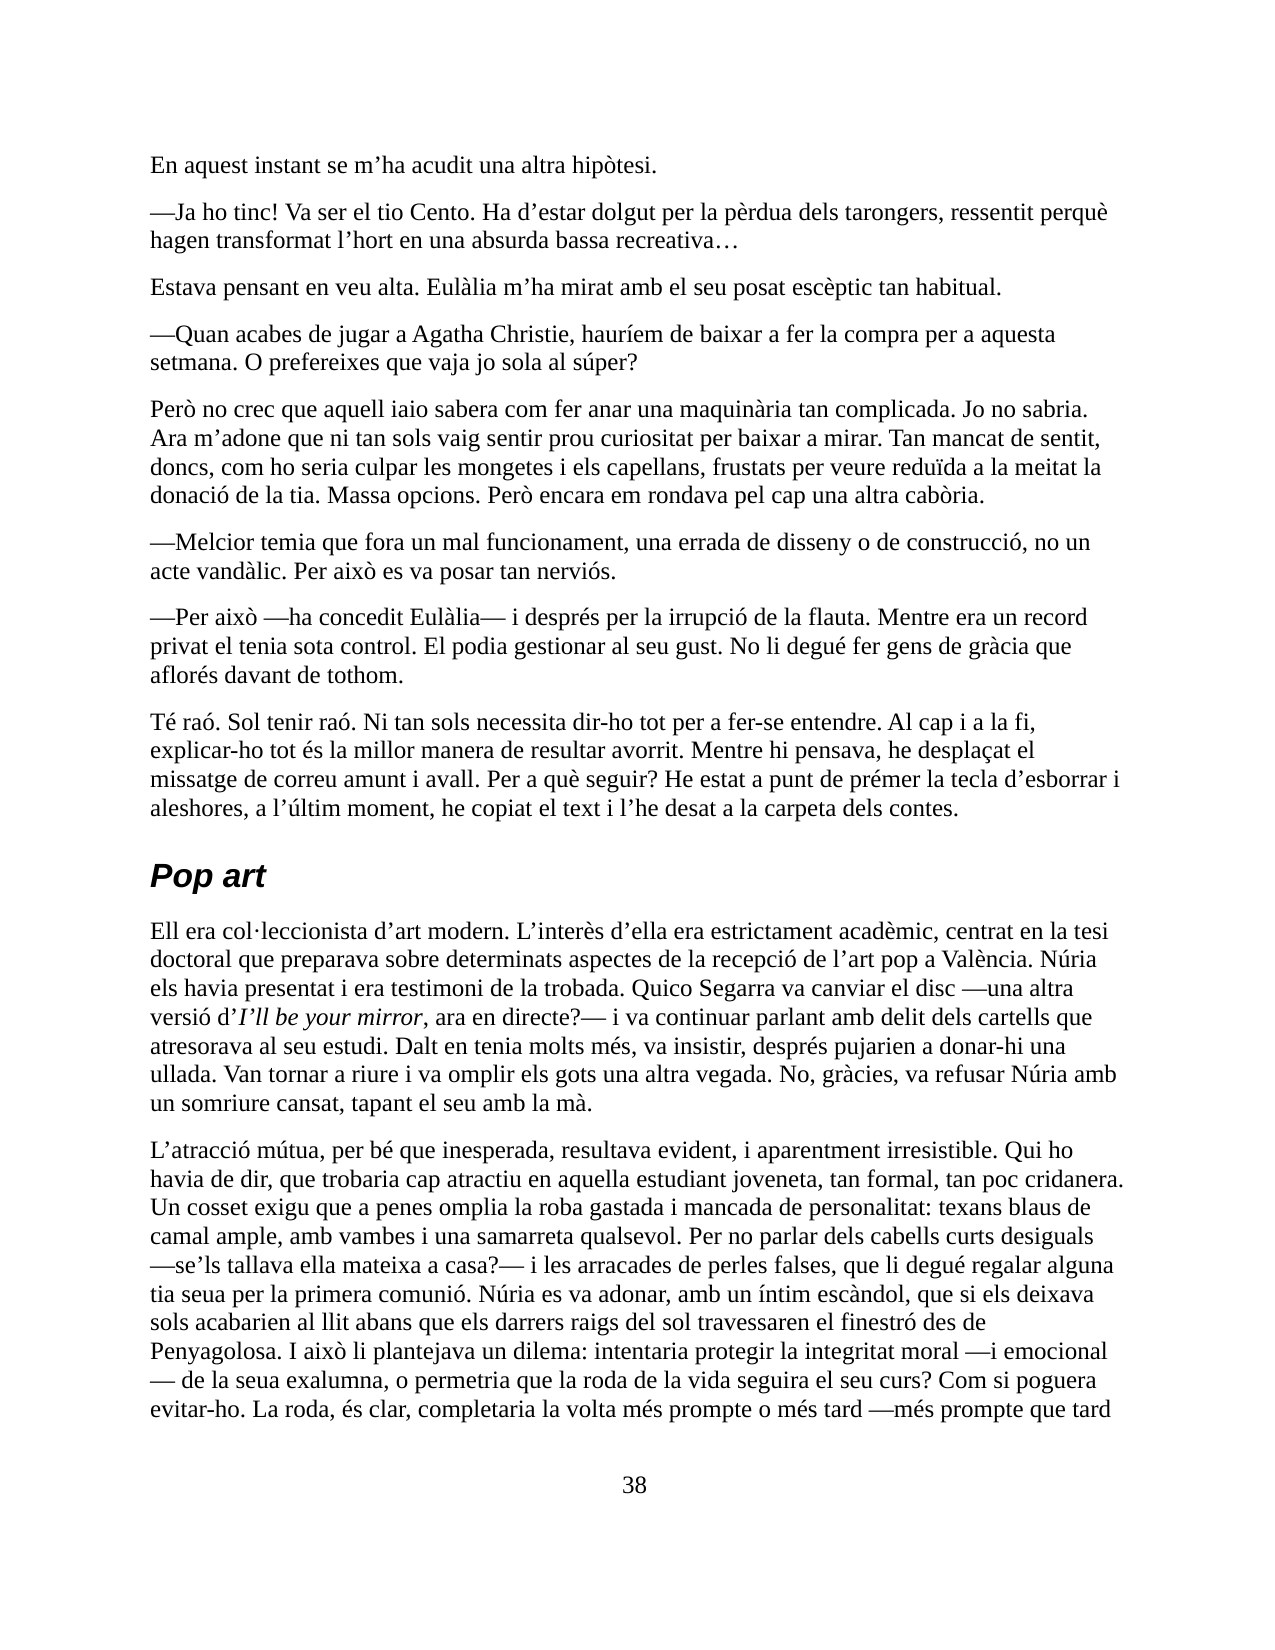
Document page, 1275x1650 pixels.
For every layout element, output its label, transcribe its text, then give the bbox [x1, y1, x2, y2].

text Estava pensant en veu alta. Eulàlia m’ha mirat amb el seu posat escèptic tan habitual. [150, 272, 1125, 301]
text En aquest instant se m’ha acudit una altra hipòtesi. [150, 150, 1125, 179]
text Té raó. Sol tenir raó. Ni tan sols necessita dir-ho tot per a fer-se entendre. Al cap i a la fi, explicar-ho tot és la millor manera de resultar avorrit. Mentre hi pensava, he desplaçat el missatge de correu amunt i avall. Per a què seguir? He estat a punt de prémer la tecla d’esborrar i aleshores, a l’últim moment, he copiat el text i l’he desat a la carpeta dels contes. [150, 707, 1125, 822]
text —Ja ho tinc! Va ser el tio Cento. Ha d’estar dolgut per la pèrdua dels tarongers, ressentit perquè hagen transformat l’hort en una absurda bassa recreativa… [150, 197, 1125, 254]
text —Quan acabes de jugar a Agatha Christie, hauríem de baixar a fer la compra per a aquesta setmana. O prefereixes que vaja jo sola al súper? [150, 319, 1125, 376]
text Però no crec que aquell iaio sabera com fer anar una maquinària tan complicada. Jo no sabria. Ara m’adone que ni tan sols vaig sentir prou curiositat per baixar a mirar. Tan mancat de sentit, doncs, com ho seria culpar les mongetes i els capellans, frustats per veure reduïda a la meitat la donació de la tia. Massa opcions. Però encara em rondava pel cap una altra cabòria. [150, 394, 1125, 509]
text L’atracció mútua, per bé que inesperada, resultava evident, i aparentment irresistible. Qui ho havia de dir, que trobaria cap atractiu en aquella estudiant joveneta, tan formal, tan poc cridanera. Un cosset exigu que a penes omplia la roba gastada i mancada de personalitat: texans blaus de camal ample, amb vambes i una samarreta qualsevol. Per no parlar dels cabells curts desiguals —se’ls tallava ella mateixa a casa?— i les arracades de perles falses, que li degué regalar alguna tia seua per la primera comunió. Núria es va adonar, amb un íntim escàndol, que si els deixava sols acabarien al llit abans que els darrers raigs del sol travessaren el finestró des de Penyagolosa. I això li plantejava un dilema: intentaria protegir la integritat moral —i emocional— de la seua exalumna, o permetria que la roda de la vida seguira el seu curs? Com si poguera evitar-ho. La roda, és clar, completaria la volta més prompte o més tard —més prompte que tard [150, 1135, 1125, 1422]
subtitle Pop art [150, 856, 1125, 894]
text —Per això —ha concedit Eulàlia— i després per la irrupció de la flauta. Mentre era un record privat el tenia sota control. El podia gestionar al seu gust. No li degué fer gens de gràcia que aflorés davant de tothom. [150, 602, 1125, 689]
text —Melcior temia que fora un mal funcionament, una errada de disseny o de construcció, no un acte vandàlic. Per això es va posar tan nerviós. [150, 527, 1125, 584]
text Ell era col·leccionista d’art modern. L’interès d’ella era estrictament acadèmic, centrat en la tesi doctoral que preparava sobre determinats aspectes de la recepció de l’art pop a València. Núria els havia presentat i era testimoni de la trobada. Quico Segarra va canviar el disc —una altra versió d’I’ll be your mirror, ara en directe?— i va continuar parlant amb delit dels cartells que atresorava al seu estudi. Dalt en tenia molts més, va insistir, després pujarien a donar-hi una ullada. Van tornar a riure i va omplir els gots una altra vegada. No, gràcies, va refusar Núria amb un somriure cansat, tapant el seu amb la mà. [150, 916, 1125, 1117]
